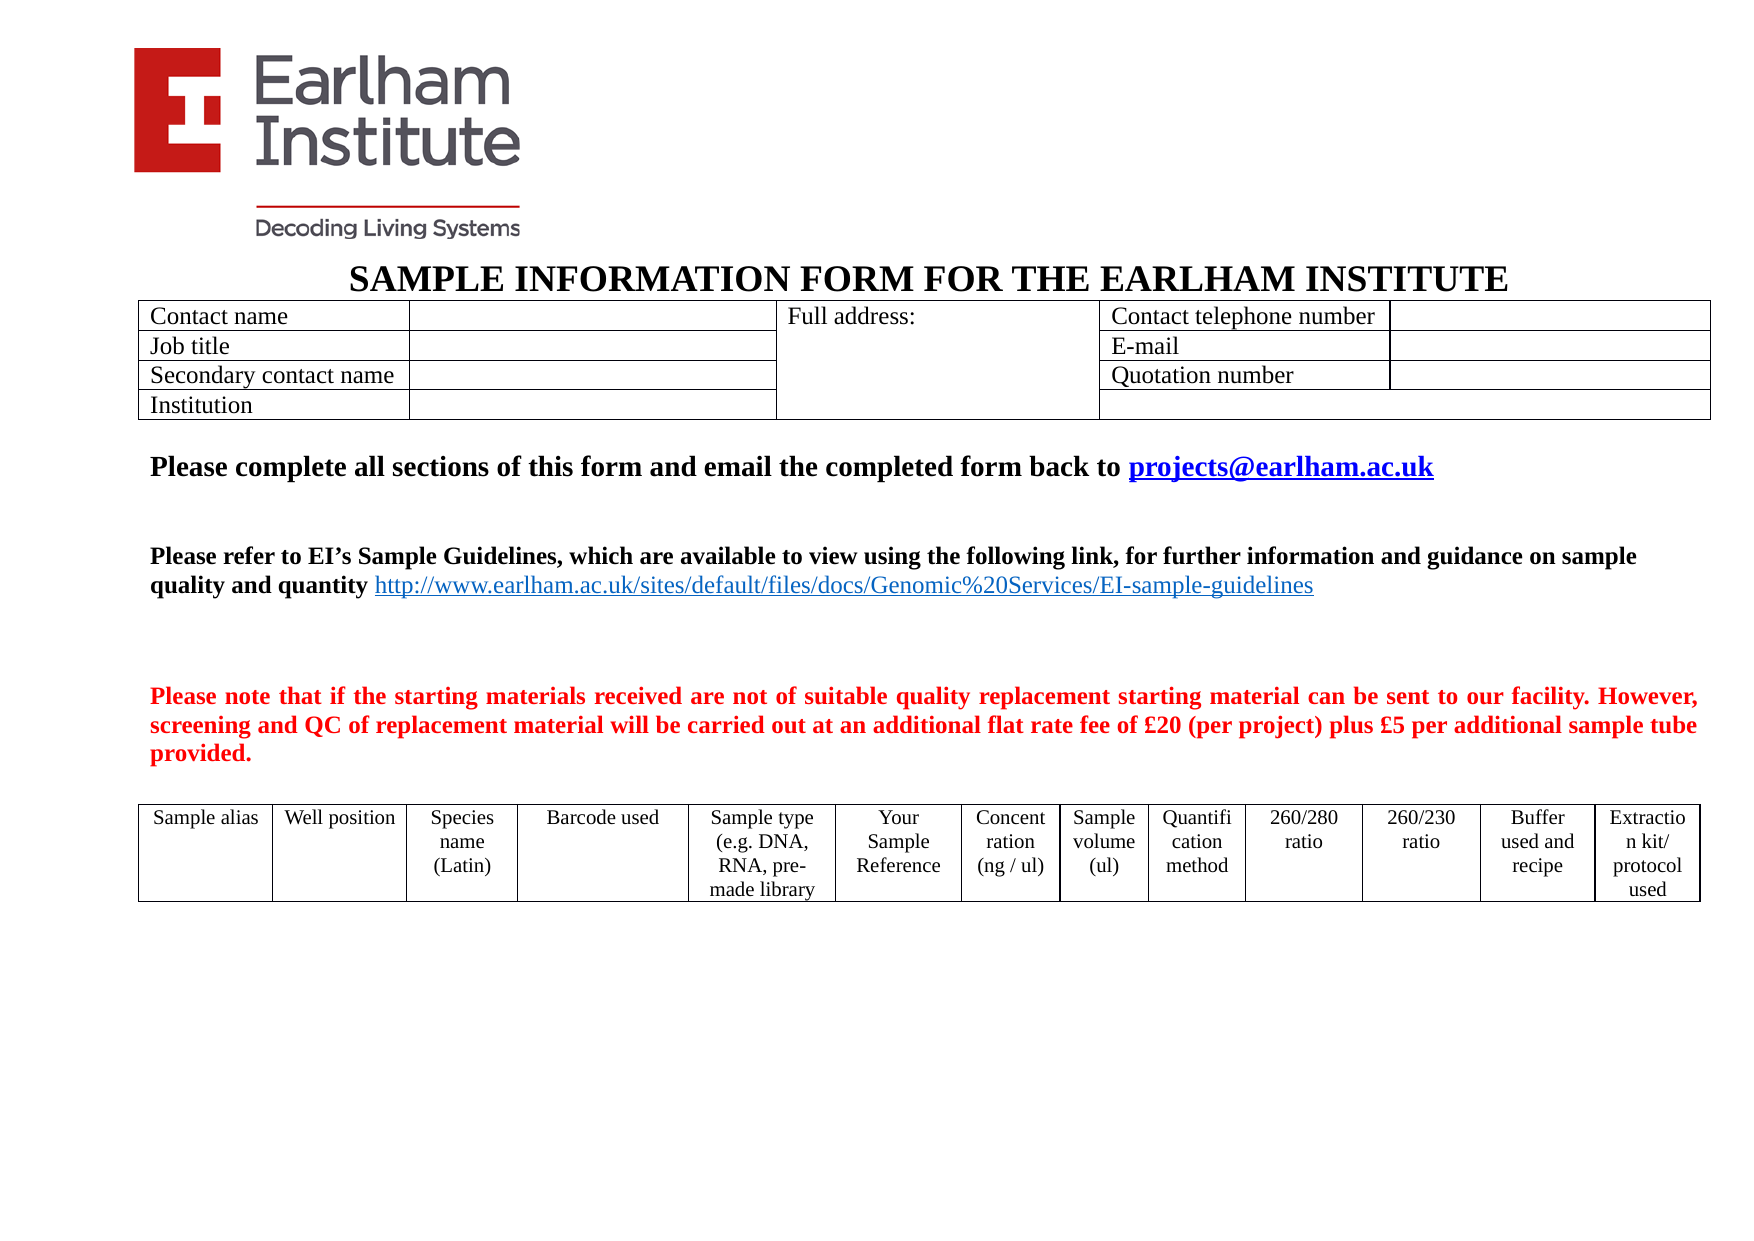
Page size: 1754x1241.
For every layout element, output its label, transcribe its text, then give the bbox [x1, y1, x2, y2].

table_header Species name (Latin) [407, 805, 517, 901]
text SAMPLE INFORMATION FORM FOR THE EARLHAM INSTITUTE [150, 257, 1699, 300]
table_header Sample volume (ul) [1061, 805, 1148, 901]
table_header Contact telephone number [1100, 301, 1389, 330]
table_header Sample alias [139, 805, 272, 901]
table_header [410, 301, 776, 330]
table_header [1391, 301, 1710, 330]
table_cell [1100, 390, 1710, 419]
table_cell [410, 361, 776, 389]
table_cell Secondary contact name [139, 361, 409, 389]
table_header Buffer used and recipe [1481, 805, 1594, 901]
table_cell [410, 331, 776, 359]
text Please complete all sections of this form and email the completed form back to projects@earlham.ac.uk [150, 449, 1699, 482]
table_header Barcode used [518, 805, 688, 901]
table_cell [1391, 331, 1710, 359]
table_cell [410, 390, 776, 419]
table_header Full address: [777, 301, 1099, 419]
table_header Quantification method [1149, 805, 1245, 901]
table_header Sample type (e.g. DNA, RNA, pre-made library [689, 805, 835, 901]
table_header Your Sample Reference [836, 805, 961, 901]
table_cell Institution [139, 390, 409, 419]
table_header Extraction kit/ protocol used [1596, 805, 1699, 901]
table_cell E-mail [1100, 331, 1389, 359]
table_cell Job title [139, 331, 409, 359]
table_cell Quotation number [1100, 361, 1389, 389]
table_header Contact name [139, 301, 409, 330]
table_cell [1391, 361, 1710, 389]
table_header Concentration (ng / ul) [962, 805, 1059, 901]
table_header Well position [273, 805, 406, 901]
table_header 260/280 ratio [1246, 805, 1362, 901]
text Please refer to EI’s Sample Guidelines, which are available to view using the following link, for further information and guidance on sample quality and quantity http://www.earlham.ac.uk/sites/default/files/docs/Genomic%20Services/EI-sample-guidelines [150, 541, 1699, 598]
table_header 260/230 ratio [1363, 805, 1480, 901]
text Please note that if the starting materials received are not of suitable quality replacement starting material can be sent to our facility. However, screening and QC of replacement material will be carried out at an additional flat rate fee of £20 (per project) plus £5 per additional sample tube provided. [150, 681, 1699, 767]
